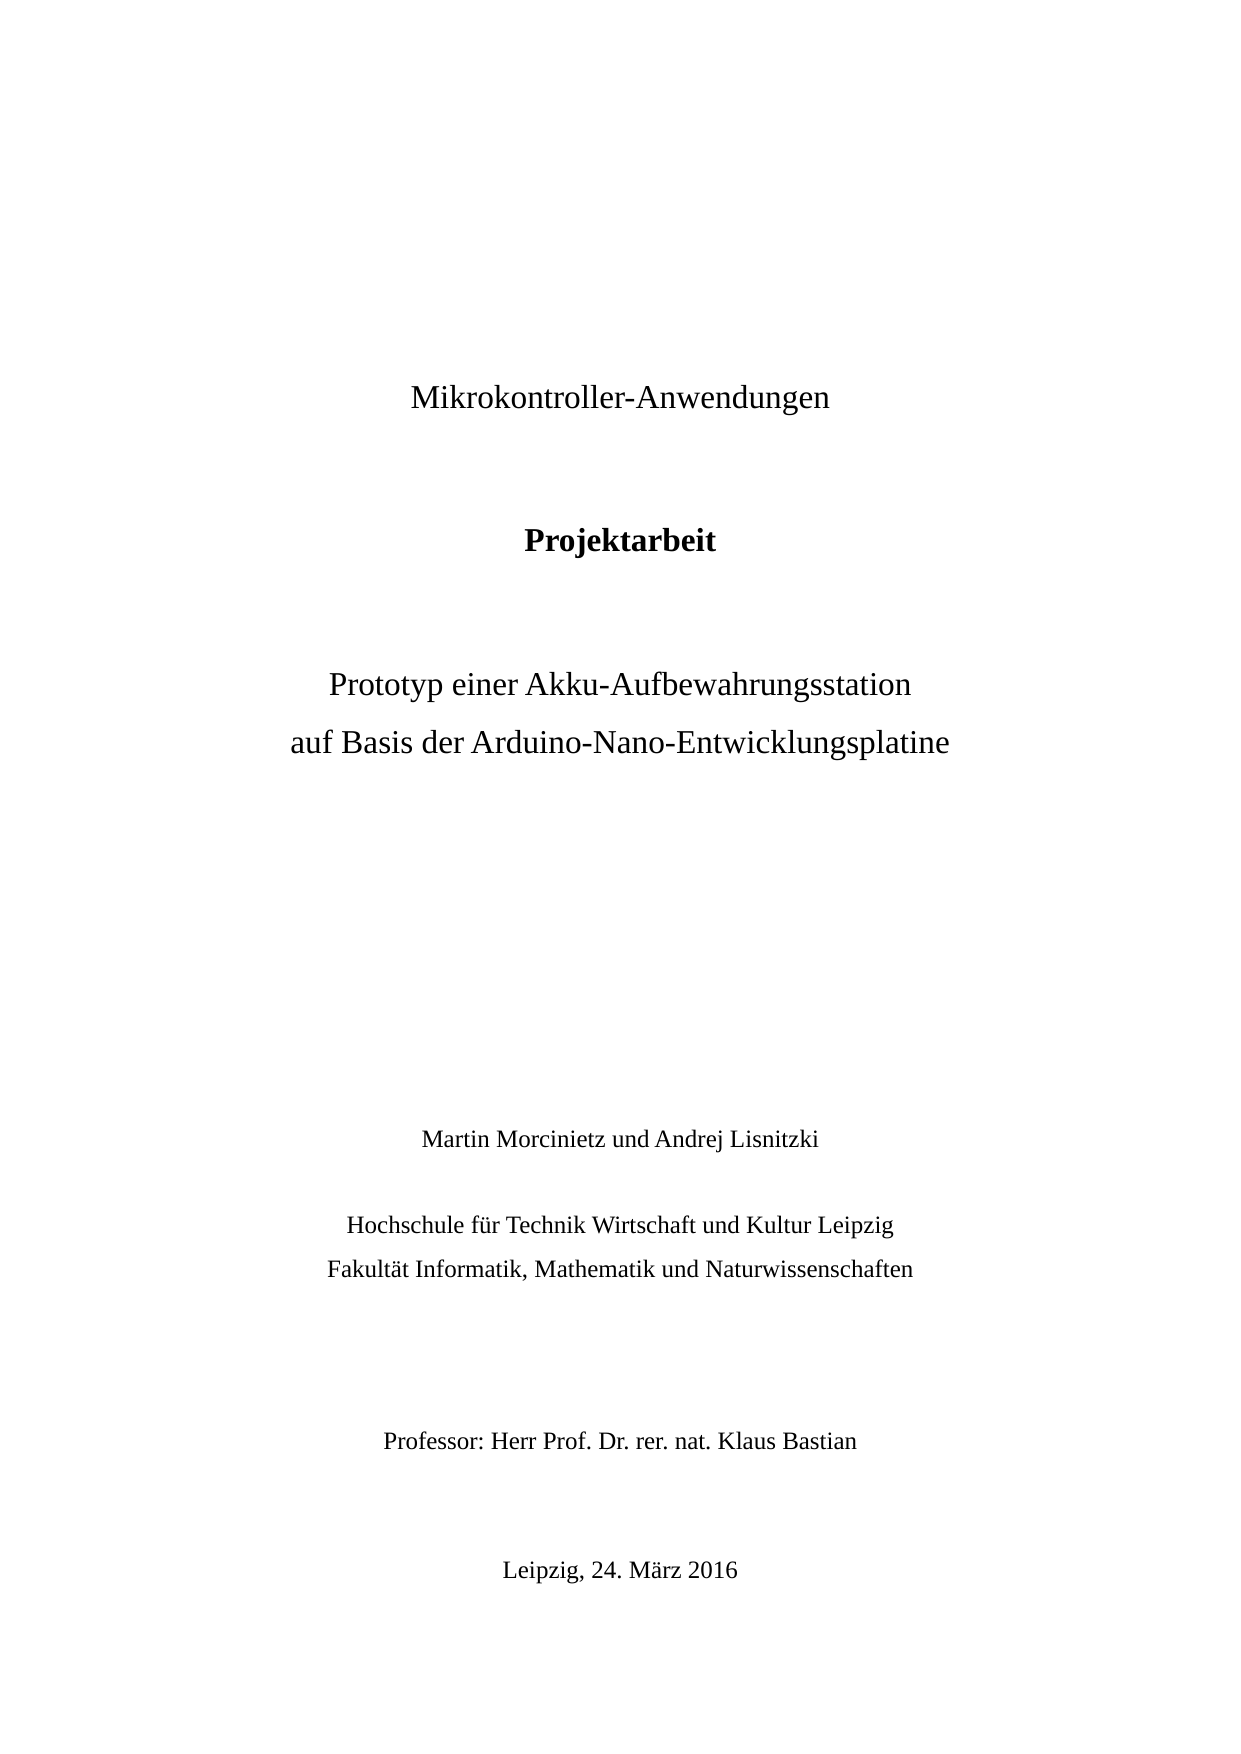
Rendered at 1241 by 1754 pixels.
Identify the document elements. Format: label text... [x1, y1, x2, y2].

text Projektarbeit [118, 521, 1122, 559]
text Mikrokontroller-Anwendungen [118, 377, 1122, 415]
text Hochschule für Technik Wirtschaft und Kultur Leipzig [118, 1211, 1122, 1239]
text Martin Morcinietz und Andrej Lisnitzki [118, 1124, 1122, 1153]
text auf Basis der Arduino-Nano-Entwicklungsplatine [118, 722, 1122, 760]
text Professor: Herr Prof. Dr. rer. nat. Klaus Bastian [118, 1426, 1122, 1455]
text Fakultät Informatik, Mathematik und Naturwissenschaften [118, 1254, 1122, 1282]
text Prototyp einer Akku-Aufbewahrungsstation [118, 664, 1122, 703]
text Leipzig, 24. März 2016 [118, 1556, 1122, 1584]
